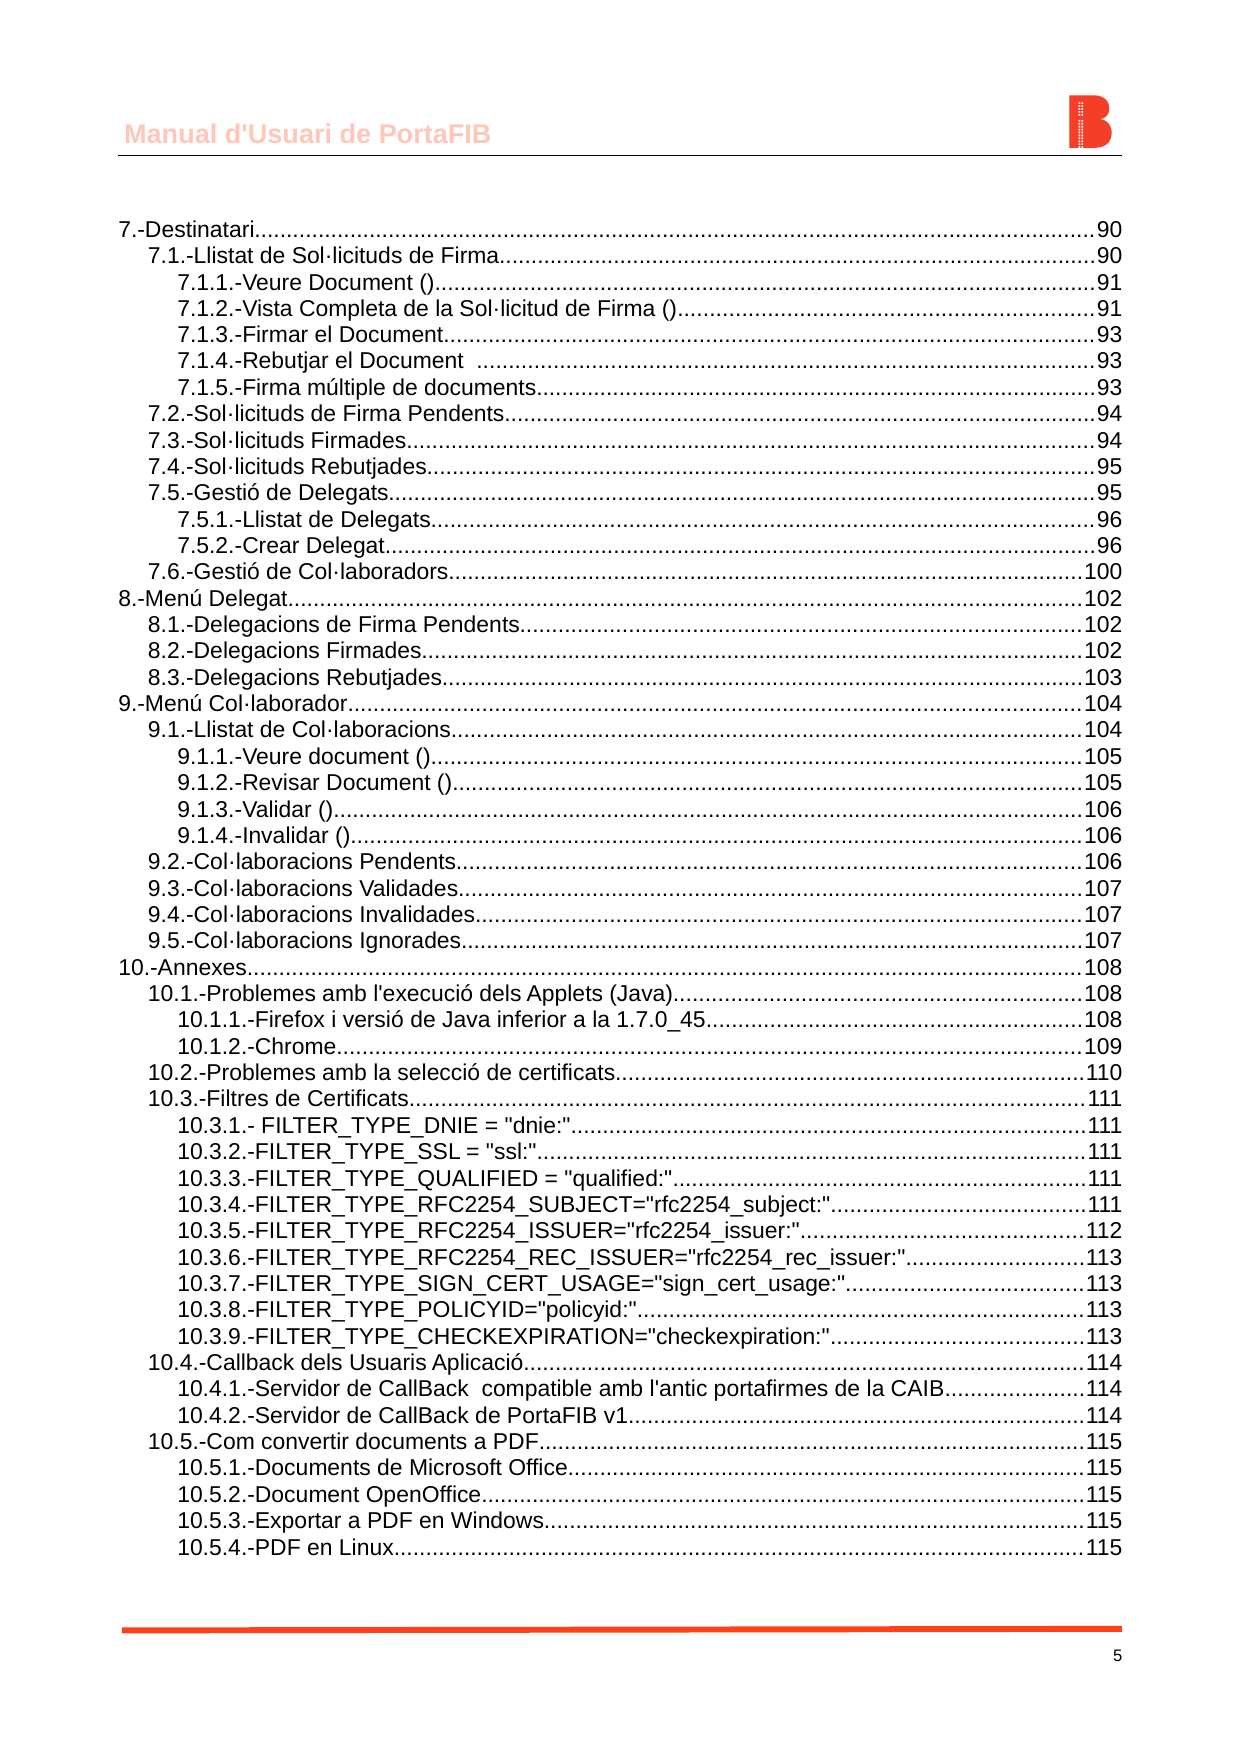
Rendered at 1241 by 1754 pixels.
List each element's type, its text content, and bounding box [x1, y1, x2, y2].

text 10.-Annexes 108 [118, 954, 1122, 980]
text 7.1.2.-Vista Completa de la Sol·licitud de Firma () 91 [177, 295, 1122, 321]
text 9.1.3.-Validar () 106 [177, 796, 1122, 822]
text 9.4.-Col·laboracions Invalidades 107 [148, 901, 1122, 927]
text 10.3.6.-FILTER_TYPE_RFC2254_REC_ISSUER="rfc2254_rec_issuer:" 113 [177, 1243, 1122, 1270]
text 9.-Menú Col·laborador 104 [118, 690, 1122, 716]
text 10.3.9.-FILTER_TYPE_CHECKEXPIRATION="checkexpiration:" 113 [177, 1323, 1122, 1349]
text 10.3.8.-FILTER_TYPE_POLICYID="policyid:" 113 [177, 1296, 1122, 1323]
text 7.1.4.-Rebutjar el Document 93 [177, 347, 1122, 374]
text 10.4.2.-Servidor de CallBack de PortaFIB v1 114 [177, 1402, 1122, 1428]
text 9.1.4.-Invalidar () 106 [177, 822, 1122, 848]
text 7.5.2.-Crear Delegat 96 [177, 532, 1122, 558]
text 7.3.-Sol·licituds Firmades 94 [148, 427, 1122, 453]
text 7.6.-Gestió de Col·laboradors 100 [148, 558, 1122, 585]
text 10.5.2.-Document OpenOffice 115 [177, 1481, 1122, 1507]
text 10.4.-Callback dels Usuaris Aplicació 114 [148, 1349, 1122, 1375]
text 10.3.3.-FILTER_TYPE_QUALIFIED = "qualified:" 111 [177, 1164, 1122, 1191]
text 7.1.-Llistat de Sol·licituds de Firma 90 [148, 242, 1122, 268]
text 7.1.5.-Firma múltiple de documents 93 [177, 374, 1122, 400]
picture [1063, 94, 1117, 150]
text 7.5.-Gestió de Delegats 95 [148, 479, 1122, 506]
text 9.1.1.-Veure document () 105 [177, 743, 1122, 769]
text 9.1.2.-Revisar Document () 105 [177, 769, 1122, 796]
text 8.-Menú Delegat 102 [118, 585, 1122, 611]
text 10.3.1.- FILTER_TYPE_DNIE = "dnie:" 111 [177, 1112, 1122, 1138]
text 10.3.2.-FILTER_TYPE_SSL = "ssl:" 111 [177, 1138, 1122, 1164]
text 7.1.3.-Firmar el Document 93 [177, 321, 1122, 347]
text 10.3.5.-FILTER_TYPE_RFC2254_ISSUER="rfc2254_issuer:" 112 [177, 1217, 1122, 1243]
text 10.3.-Filtres de Certificats 111 [148, 1085, 1122, 1112]
text 7.4.-Sol·licituds Rebutjades 95 [148, 453, 1122, 479]
text 10.1.-Problemes amb l'execució dels Applets (Java) 108 [148, 980, 1122, 1006]
text 9.5.-Col·laboracions Ignorades 107 [148, 927, 1122, 954]
text 10.4.1.-Servidor de CallBack compatible amb l'antic portafirmes de la CAIB 114 [177, 1375, 1122, 1402]
text 10.5.4.-PDF en Linux 115 [177, 1533, 1122, 1560]
text 7.5.1.-Llistat de Delegats 96 [177, 506, 1122, 532]
text 7.-Destinatari 90 [118, 216, 1122, 242]
text 9.2.-Col·laboracions Pendents 106 [148, 848, 1122, 874]
text 9.1.-Llistat de Col·laboracions 104 [148, 716, 1122, 743]
text 10.5.-Com convertir documents a PDF 115 [148, 1428, 1122, 1454]
text 10.1.1.-Firefox i versió de Java inferior a la 1.7.0_45 108 [177, 1006, 1122, 1033]
text 10.3.4.-FILTER_TYPE_RFC2254_SUBJECT="rfc2254_subject:" 111 [177, 1191, 1122, 1217]
text 8.2.-Delegacions Firmades 102 [148, 637, 1122, 664]
text 9.3.-Col·laboracions Validades 107 [148, 874, 1122, 901]
text 8.3.-Delegacions Rebutjades 103 [148, 664, 1122, 690]
text 7.2.-Sol·licituds de Firma Pendents 94 [148, 400, 1122, 427]
text 8.1.-Delegacions de Firma Pendents 102 [148, 611, 1122, 637]
text 10.1.2.-Chrome 109 [177, 1033, 1122, 1059]
text 10.3.7.-FILTER_TYPE_SIGN_CERT_USAGE="sign_cert_usage:" 113 [177, 1270, 1122, 1296]
text 10.2.-Problemes amb la selecció de certificats 110 [148, 1059, 1122, 1085]
text 7.1.1.-Veure Document () 91 [177, 268, 1122, 295]
text 10.5.1.-Documents de Microsoft Office 115 [177, 1454, 1122, 1481]
text 10.5.3.-Exportar a PDF en Windows 115 [177, 1507, 1122, 1533]
